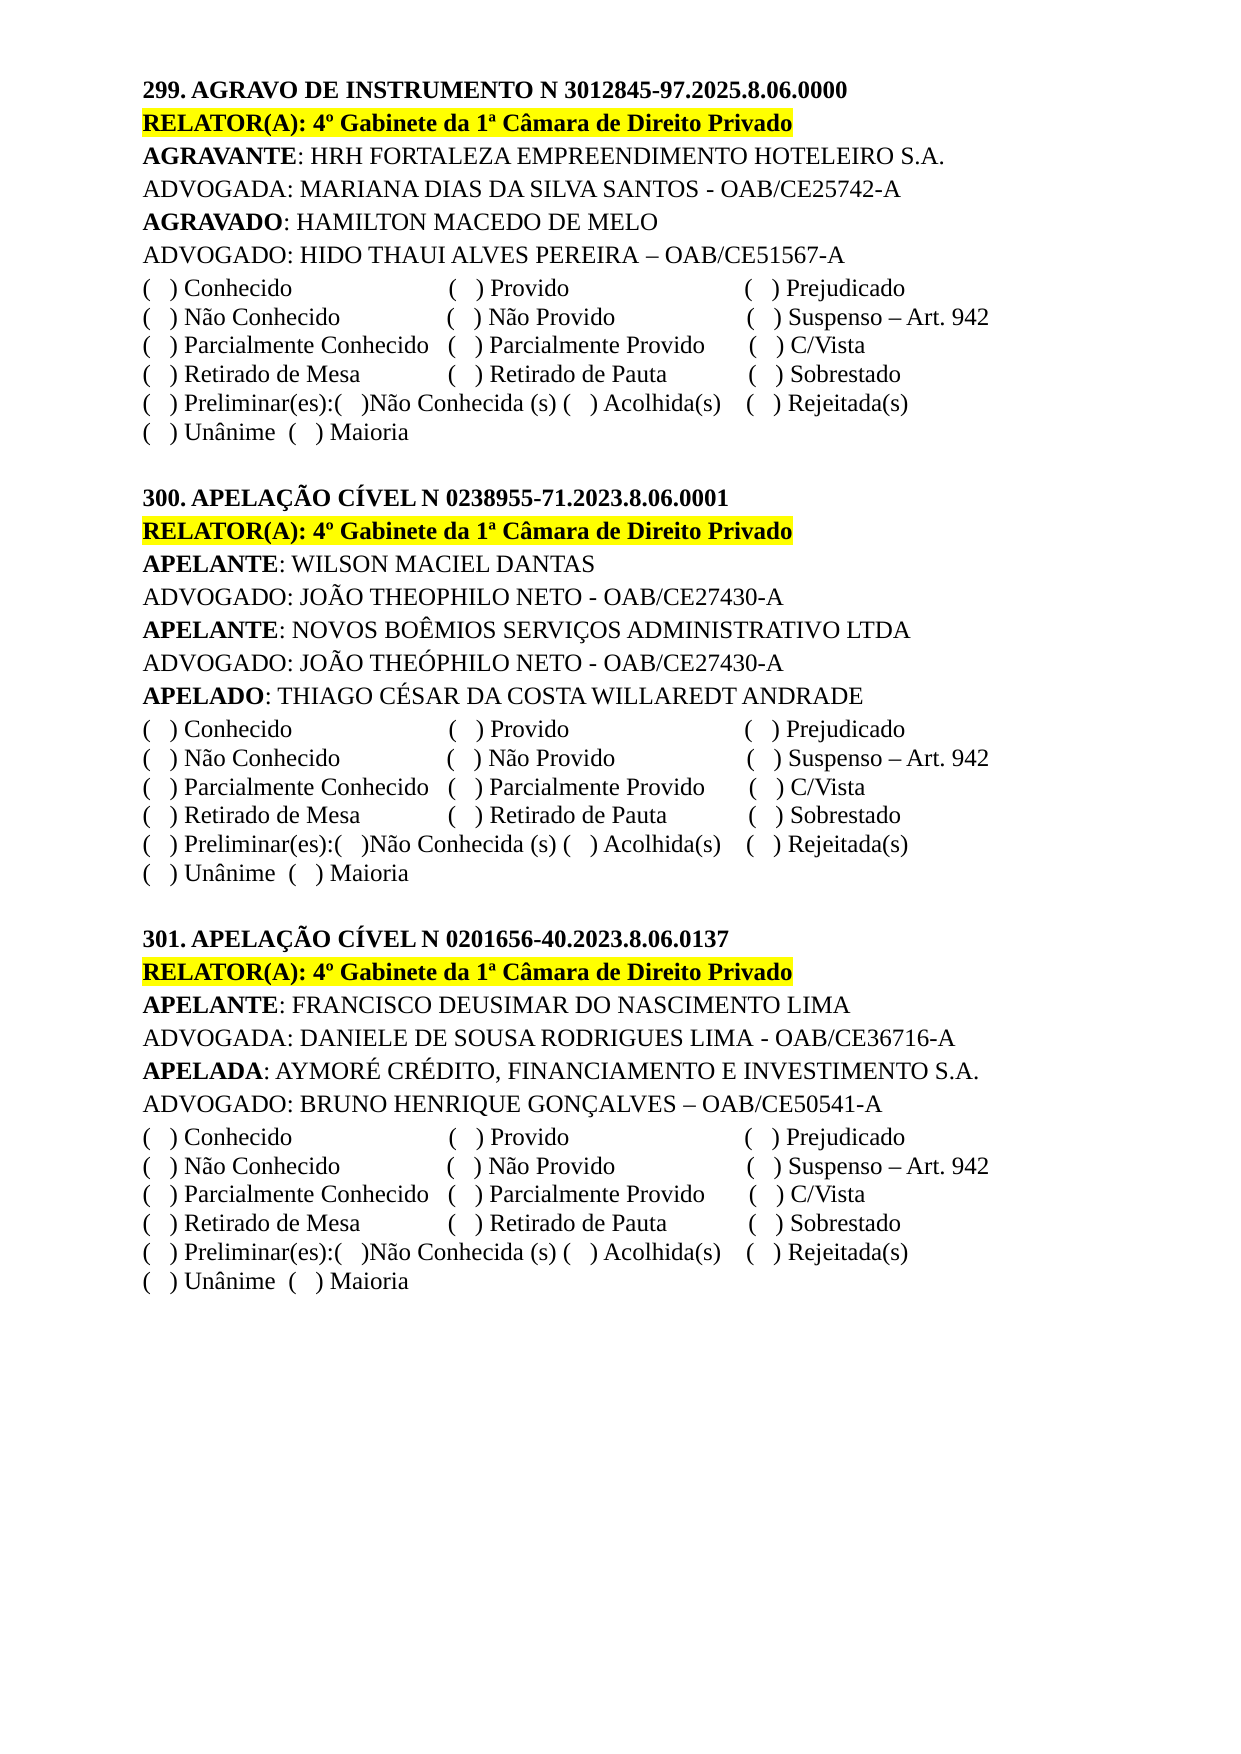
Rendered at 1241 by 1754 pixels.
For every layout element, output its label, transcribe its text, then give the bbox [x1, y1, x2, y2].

text ( ) Preliminar(es):( )Não Conhecida (s) ( ) Acolhida(s) ( ) Rejeitada(s) [142, 1237, 1158, 1266]
text ( ) Unânime ( ) Maioria [142, 1266, 1141, 1361]
text ( ) Unânime ( ) Maioria 301. APELAÇÃO CÍVEL N 0201656-40.2023.8.06.0137 RELATOR(A): 4º Gabinete da 1ª Câmara de Direito Privado APELANTE: FRANCISCO DEUSIMAR DO NASCIMENTO LIMA ADVOGADA: DANIELE DE SOUSA RODRIGUES LIMA - OAB/CE36716-A APELADA: AYMORÉ CRÉDITO, FINANCIAMENTO E INVESTIMENTO S.A. ADVOGADO: BRUNO HENRIQUE GONÇALVES – OAB/CE50541-A [142, 858, 1141, 1118]
text ( ) Conhecido ( ) Provido ( ) Prejudicado [142, 714, 1141, 743]
text ( ) Retirado de Mesa ( ) Retirado de Pauta ( ) Sobrestado [142, 359, 1158, 388]
text ( ) Parcialmente Conhecido ( ) Parcialmente Provido ( ) C/Vista [142, 1179, 1158, 1208]
text ( ) Preliminar(es):( )Não Conhecida (s) ( ) Acolhida(s) ( ) Rejeitada(s) [142, 829, 1158, 858]
text ( ) Parcialmente Conhecido ( ) Parcialmente Provido ( ) C/Vista [142, 331, 1158, 359]
text ( ) Não Conhecido ( ) Não Provido ( ) Suspenso – Art. 942 [142, 743, 1158, 772]
text ( ) Conhecido ( ) Provido ( ) Prejudicado [142, 273, 1141, 302]
text 299. AGRAVO DE INSTRUMENTO N 3012845-97.2025.8.06.0000 RELATOR(A): 4º Gabinete da 1ª Câmara de Direito Privado AGRAVANTE: HRH FORTALEZA EMPREENDIMENTO HOTELEIRO S.A. ADVOGADA: MARIANA DIAS DA SILVA SANTOS - OAB/CE25742-A AGRAVADO: HAMILTON MACEDO DE MELO ADVOGADO: HIDO THAUI ALVES PEREIRA – OAB/CE51567-A [142, 75, 1141, 269]
text ( ) Retirado de Mesa ( ) Retirado de Pauta ( ) Sobrestado [142, 800, 1158, 829]
text ( ) Não Conhecido ( ) Não Provido ( ) Suspenso – Art. 942 [142, 302, 1158, 331]
text ( ) Parcialmente Conhecido ( ) Parcialmente Provido ( ) C/Vista [142, 772, 1158, 800]
text ( ) Retirado de Mesa ( ) Retirado de Pauta ( ) Sobrestado [142, 1208, 1158, 1237]
text ( ) Preliminar(es):( )Não Conhecida (s) ( ) Acolhida(s) ( ) Rejeitada(s) [142, 388, 1158, 417]
text ( ) Conhecido ( ) Provido ( ) Prejudicado [142, 1122, 1141, 1151]
text ( ) Não Conhecido ( ) Não Provido ( ) Suspenso – Art. 942 [142, 1151, 1158, 1179]
text ( ) Unânime ( ) Maioria 300. APELAÇÃO CÍVEL N 0238955-71.2023.8.06.0001 RELATOR(A): 4º Gabinete da 1ª Câmara de Direito Privado APELANTE: WILSON MACIEL DANTAS ADVOGADO: JOÃO THEOPHILO NETO - OAB/CE27430-A APELANTE: NOVOS BOÊMIOS SERVIÇOS ADMINISTRATIVO LTDA ADVOGADO: JOÃO THEÓPHILO NETO - OAB/CE27430-A APELADO: THIAGO CÉSAR DA COSTA WILLAREDT ANDRADE [142, 417, 1141, 710]
